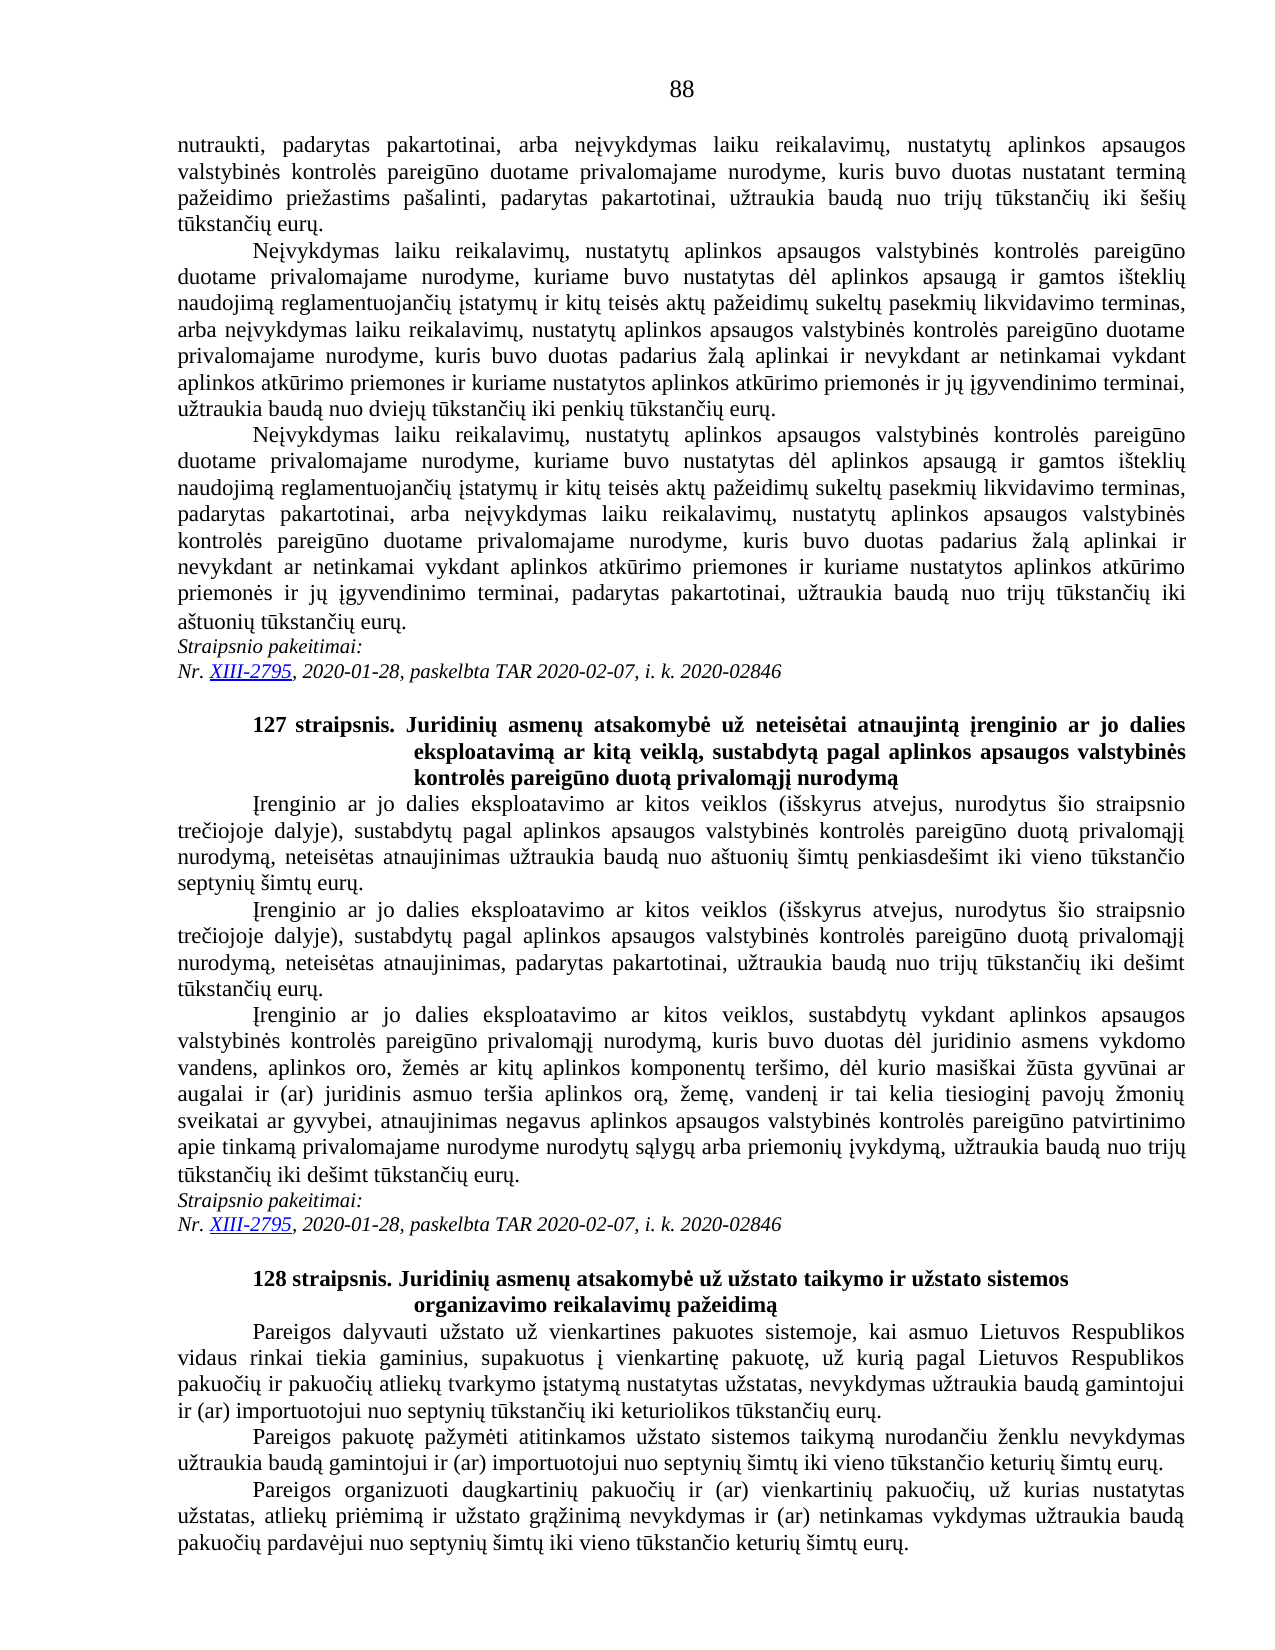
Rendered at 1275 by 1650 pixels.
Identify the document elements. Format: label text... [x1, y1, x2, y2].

text Neįvykdymas laiku reikalavimų, nustatytų aplinkos apsaugos valstybinės kontrolės pareigūno duotame privalomajame nurodyme, kuriame buvo nustatytas dėl aplinkos apsaugą ir gamtos išteklių naudojimą reglamentuojančių įstatymų ir kitų teisės aktų pažeidimų sukeltų pasekmių likvidavimo terminas, padarytas pakartotinai, arba neįvykdymas laiku reikalavimų, nustatytų aplinkos apsaugos valstybinės kontrolės pareigūno duotame privalomajame nurodyme, kuris buvo duotas padarius žalą aplinkai ir nevykdant ar netinkamai vykdant aplinkos atkūrimo priemones ir kuriame nustatytos aplinkos atkūrimo priemonės ir jų įgyvendinimo terminai, padarytas pakartotinai, užtraukia baudą nuo trijų tūkstančių iki aštuonių tūkstančių eurų. [177, 421, 1186, 634]
text Įrenginio ar jo dalies eksploatavimo ar kitos veiklos (išskyrus atvejus, nurodytus šio straipsnio trečiojoje dalyje), sustabdytų pagal aplinkos apsaugos valstybinės kontrolės pareigūno duotą privalomąjį nurodymą, neteisėtas atnaujinimas užtraukia baudą nuo aštuonių šimtų penkiasdešimt iki vieno tūkstančio septynių šimtų eurų. [177, 790, 1186, 896]
text Pareigos dalyvauti užstato už vienkartines pakuotes sistemoje, kai asmuo Lietuvos Respublikos vidaus rinkai tiekia gaminius, supakuotus į vienkartinę pakuotę, už kurią pagal Lietuvos Respublikos pakuočių ir pakuočių atliekų tvarkymo įstatymą nustatytas užstatas, nevykdymas užtraukia baudą gamintojui ir (ar) importuotojui nuo septynių tūkstančių iki keturiolikos tūkstančių eurų. [177, 1318, 1186, 1423]
text Pareigos organizuoti daugkartinių pakuočių ir (ar) vienkartinių pakuočių, už kurias nustatytas užstatas, atliekų priėmimą ir užstato grąžinimą nevykdymas ir (ar) netinkamas vykdymas užtraukia baudą pakuočių pardavėjui nuo septynių šimtų iki vieno tūkstančio keturių šimtų eurų. [177, 1476, 1186, 1555]
text Neįvykdymas laiku reikalavimų, nustatytų aplinkos apsaugos valstybinės kontrolės pareigūno duotame privalomajame nurodyme, kuriame buvo nustatytas dėl aplinkos apsaugą ir gamtos išteklių naudojimą reglamentuojančių įstatymų ir kitų teisės aktų pažeidimų sukeltų pasekmių likvidavimo terminas, arba neįvykdymas laiku reikalavimų, nustatytų aplinkos apsaugos valstybinės kontrolės pareigūno duotame privalomajame nurodyme, kuris buvo duotas padarius žalą aplinkai ir nevykdant ar netinkamai vykdant aplinkos atkūrimo priemones ir kuriame nustatytos aplinkos atkūrimo priemonės ir jų įgyvendinimo terminai, užtraukia baudą nuo dviejų tūkstančių iki penkių tūkstančių eurų. [177, 237, 1186, 421]
text Straipsnio pakeitimai: [177, 634, 1186, 658]
text 127 straipsnis. Juridinių asmenų atsakomybė už neteisėtai atnaujintą įrenginio ar jo dalies eksploatavimą ar kitą veiklą, sustabdytą pagal aplinkos apsaugos valstybinės kontrolės pareigūno duotą privalomąjį nurodymą [252, 711, 1186, 790]
text Įrenginio ar jo dalies eksploatavimo ar kitos veiklos (išskyrus atvejus, nurodytus šio straipsnio trečiojoje dalyje), sustabdytų pagal aplinkos apsaugos valstybinės kontrolės pareigūno duotą privalomąjį nurodymą, neteisėtas atnaujinimas, padarytas pakartotinai, užtraukia baudą nuo trijų tūkstančių iki dešimt tūkstančių eurų. [177, 896, 1186, 1001]
text Nr. XIII-2795, 2020-01-28, paskelbta TAR 2020-02-07, i. k. 2020-02846 [177, 1212, 1186, 1236]
text Įrenginio ar jo dalies eksploatavimo ar kitos veiklos, sustabdytų vykdant aplinkos apsaugos valstybinės kontrolės pareigūno privalomąjį nurodymą, kuris buvo duotas dėl juridinio asmens vykdomo vandens, aplinkos oro, žemės ar kitų aplinkos komponentų teršimo, dėl kurio masiškai žūsta gyvūnai ar augalai ir (ar) juridinis asmuo teršia aplinkos orą, žemę, vandenį ir tai kelia tiesioginį pavojų žmonių sveikatai ar gyvybei, atnaujinimas negavus aplinkos apsaugos valstybinės kontrolės pareigūno patvirtinimo apie tinkamą privalomajame nurodyme nurodytų sąlygų arba priemonių įvykdymą, užtraukia baudą nuo trijų tūkstančių iki dešimt tūkstančių eurų. [177, 1001, 1186, 1188]
text Pareigos pakuotę pažymėti atitinkamos užstato sistemos taikymą nurodančiu ženklu nevykdymas užtraukia baudą gamintojui ir (ar) importuotojui nuo septynių šimtų iki vieno tūkstančio keturių šimtų eurų. [177, 1423, 1186, 1476]
text Straipsnio pakeitimai: [177, 1188, 1186, 1212]
text 128 straipsnis. Juridinių asmenų atsakomybė už užstato taikymo ir užstato sistemos organizavimo reikalavimų pažeidimą [252, 1265, 1186, 1318]
text Nr. XIII-2795, 2020-01-28, paskelbta TAR 2020-02-07, i. k. 2020-02846 [177, 658, 1186, 683]
text nutraukti, padarytas pakartotinai, arba neįvykdymas laiku reikalavimų, nustatytų aplinkos apsaugos valstybinės kontrolės pareigūno duotame privalomajame nurodyme, kuris buvo duotas nustatant terminą pažeidimo priežastims pašalinti, padarytas pakartotinai, užtraukia baudą nuo trijų tūkstančių iki šešių tūkstančių eurų. [177, 131, 1186, 237]
